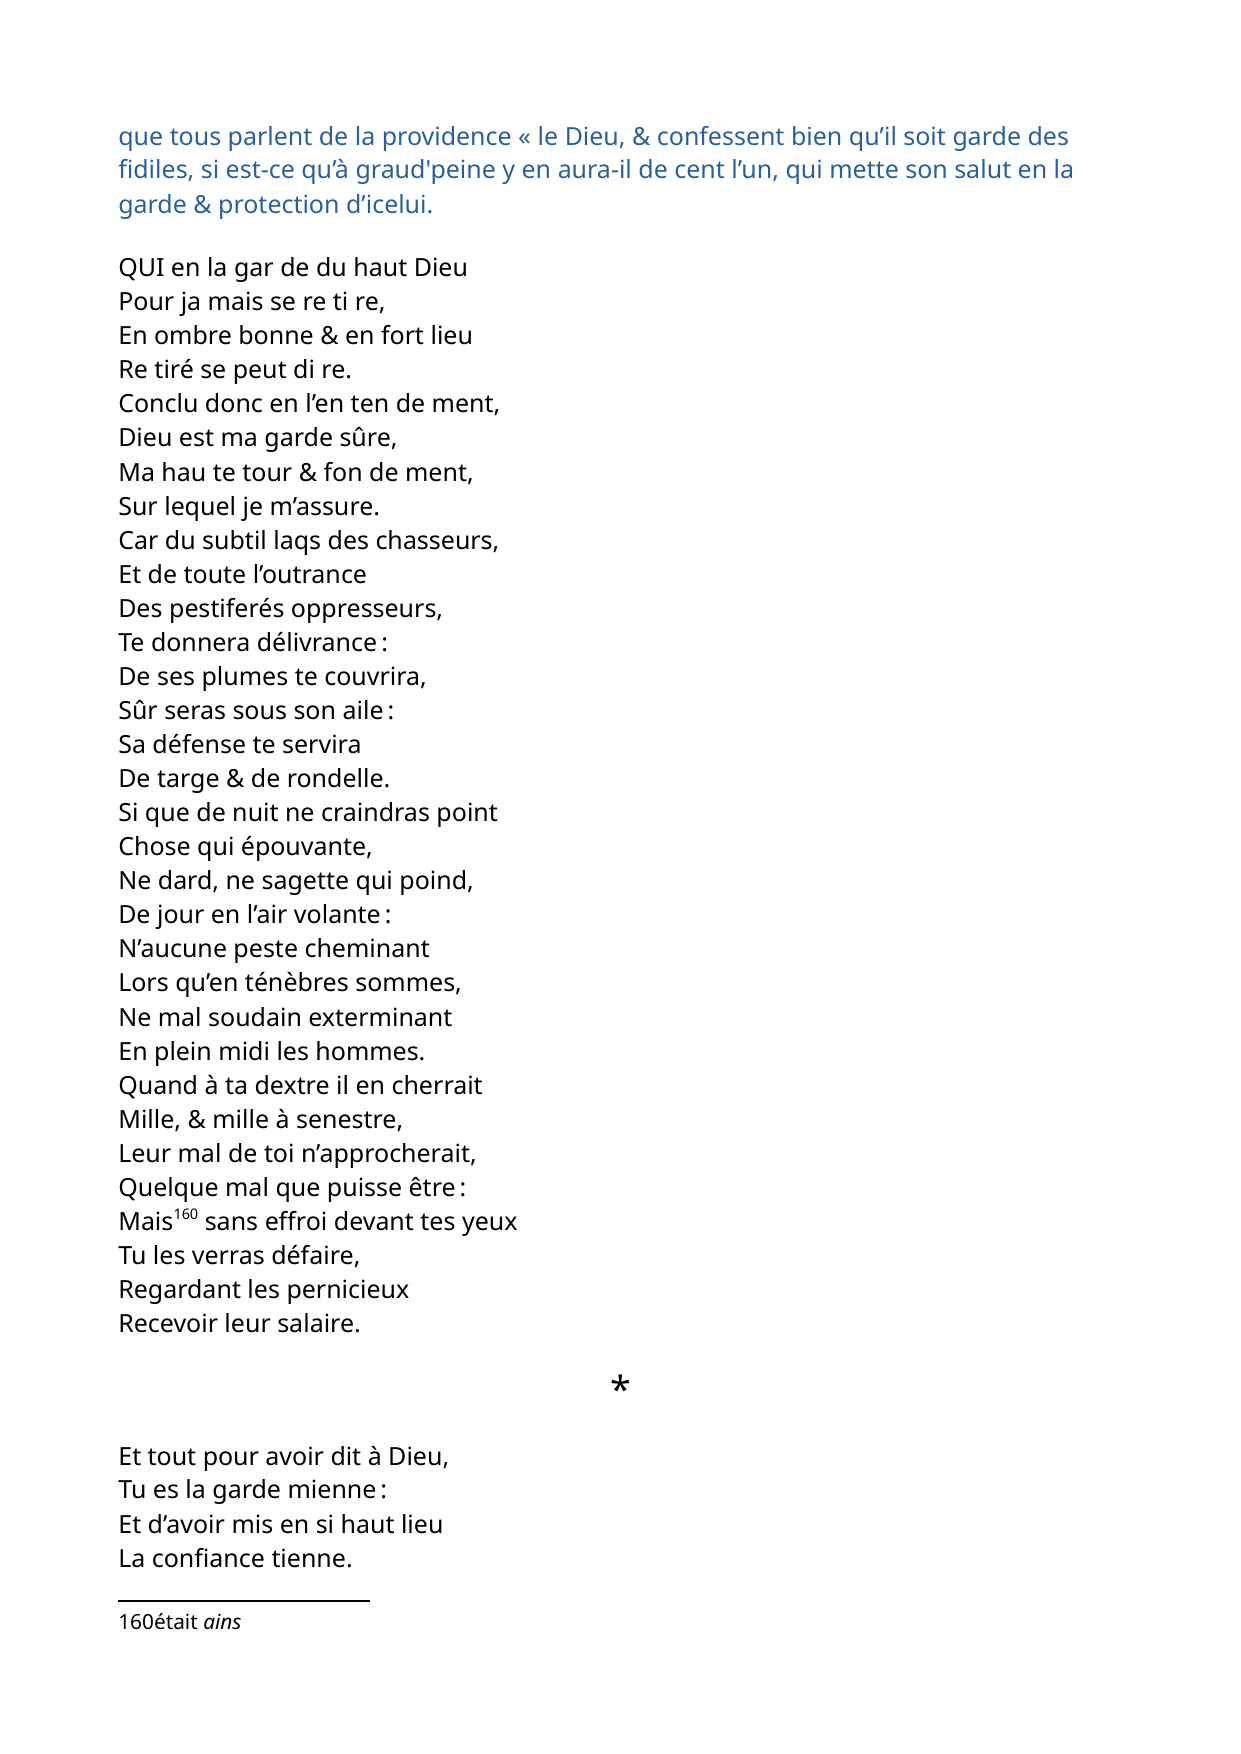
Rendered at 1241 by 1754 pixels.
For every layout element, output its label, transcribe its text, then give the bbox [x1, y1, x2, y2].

text Chose qui épouvante, [118, 829, 1122, 863]
text Car du subtil laqs des chasseurs, [118, 522, 1122, 556]
text Quand à ta dextre il en cherrait [118, 1067, 1122, 1101]
text * [118, 1363, 1122, 1414]
text Sûr seras sous son aile : [118, 693, 1122, 727]
text Et de toute l’outrance [118, 556, 1122, 590]
text Te donnera délivrance : [118, 624, 1122, 658]
text Quelque mal que puisse être : [118, 1169, 1122, 1203]
text Mille, & mille à senestre, [118, 1101, 1122, 1135]
text Et tout pour avoir dit à Dieu, [118, 1438, 1122, 1472]
text Lors qu’en ténèbres sommes, [118, 965, 1122, 999]
text Re tiré se peut di re. [118, 352, 1122, 386]
text Conclu donc en l’en ten de ment, [118, 386, 1122, 420]
text Leur mal de toi n’approcherait, [118, 1135, 1122, 1169]
text Recevoir leur salaire. [118, 1306, 1122, 1340]
text Tu les verras défaire, [118, 1238, 1122, 1272]
text En plein midi les hommes. [118, 1033, 1122, 1067]
text Tu es la garde mienne : [118, 1472, 1122, 1506]
text Mais sans effroi devant tes yeux [118, 1203, 1122, 1238]
text Sa défense te servira [118, 727, 1122, 761]
text que tous parlent de la providence « le Dieu, & confessent bien qu’il soit garde des fidiles, si est-ce qu’à graud'peine y en aura-il de cent l’un, qui mette son salut en la garde & protection d’icelui. [118, 118, 1122, 220]
text La confiance tienne. [118, 1540, 1122, 1574]
text N’aucune peste cheminant [118, 931, 1122, 965]
text Sur lequel je m’assure. [118, 488, 1122, 522]
text Ma hau te tour & fon de ment, [118, 454, 1122, 488]
text Ne mal soudain exterminant [118, 999, 1122, 1033]
text De jour en l’air volante : [118, 897, 1122, 931]
text Pour ja mais se re ti re, [118, 284, 1122, 318]
text Regardant les pernicieux [118, 1272, 1122, 1306]
text QUI en la gar de du haut Dieu [118, 250, 1122, 284]
text était ains [118, 1607, 1122, 1636]
text Des pestiferés oppresseurs, [118, 590, 1122, 624]
text En ombre bonne & en fort lieu [118, 318, 1122, 352]
text Dieu est ma garde sûre, [118, 420, 1122, 454]
text De targe & de rondelle. [118, 761, 1122, 795]
text Si que de nuit ne craindras point [118, 795, 1122, 829]
text De ses plumes te couvrira, [118, 658, 1122, 693]
text Et d’avoir mis en si haut lieu [118, 1506, 1122, 1540]
text Ne dard, ne sagette qui poind, [118, 863, 1122, 897]
